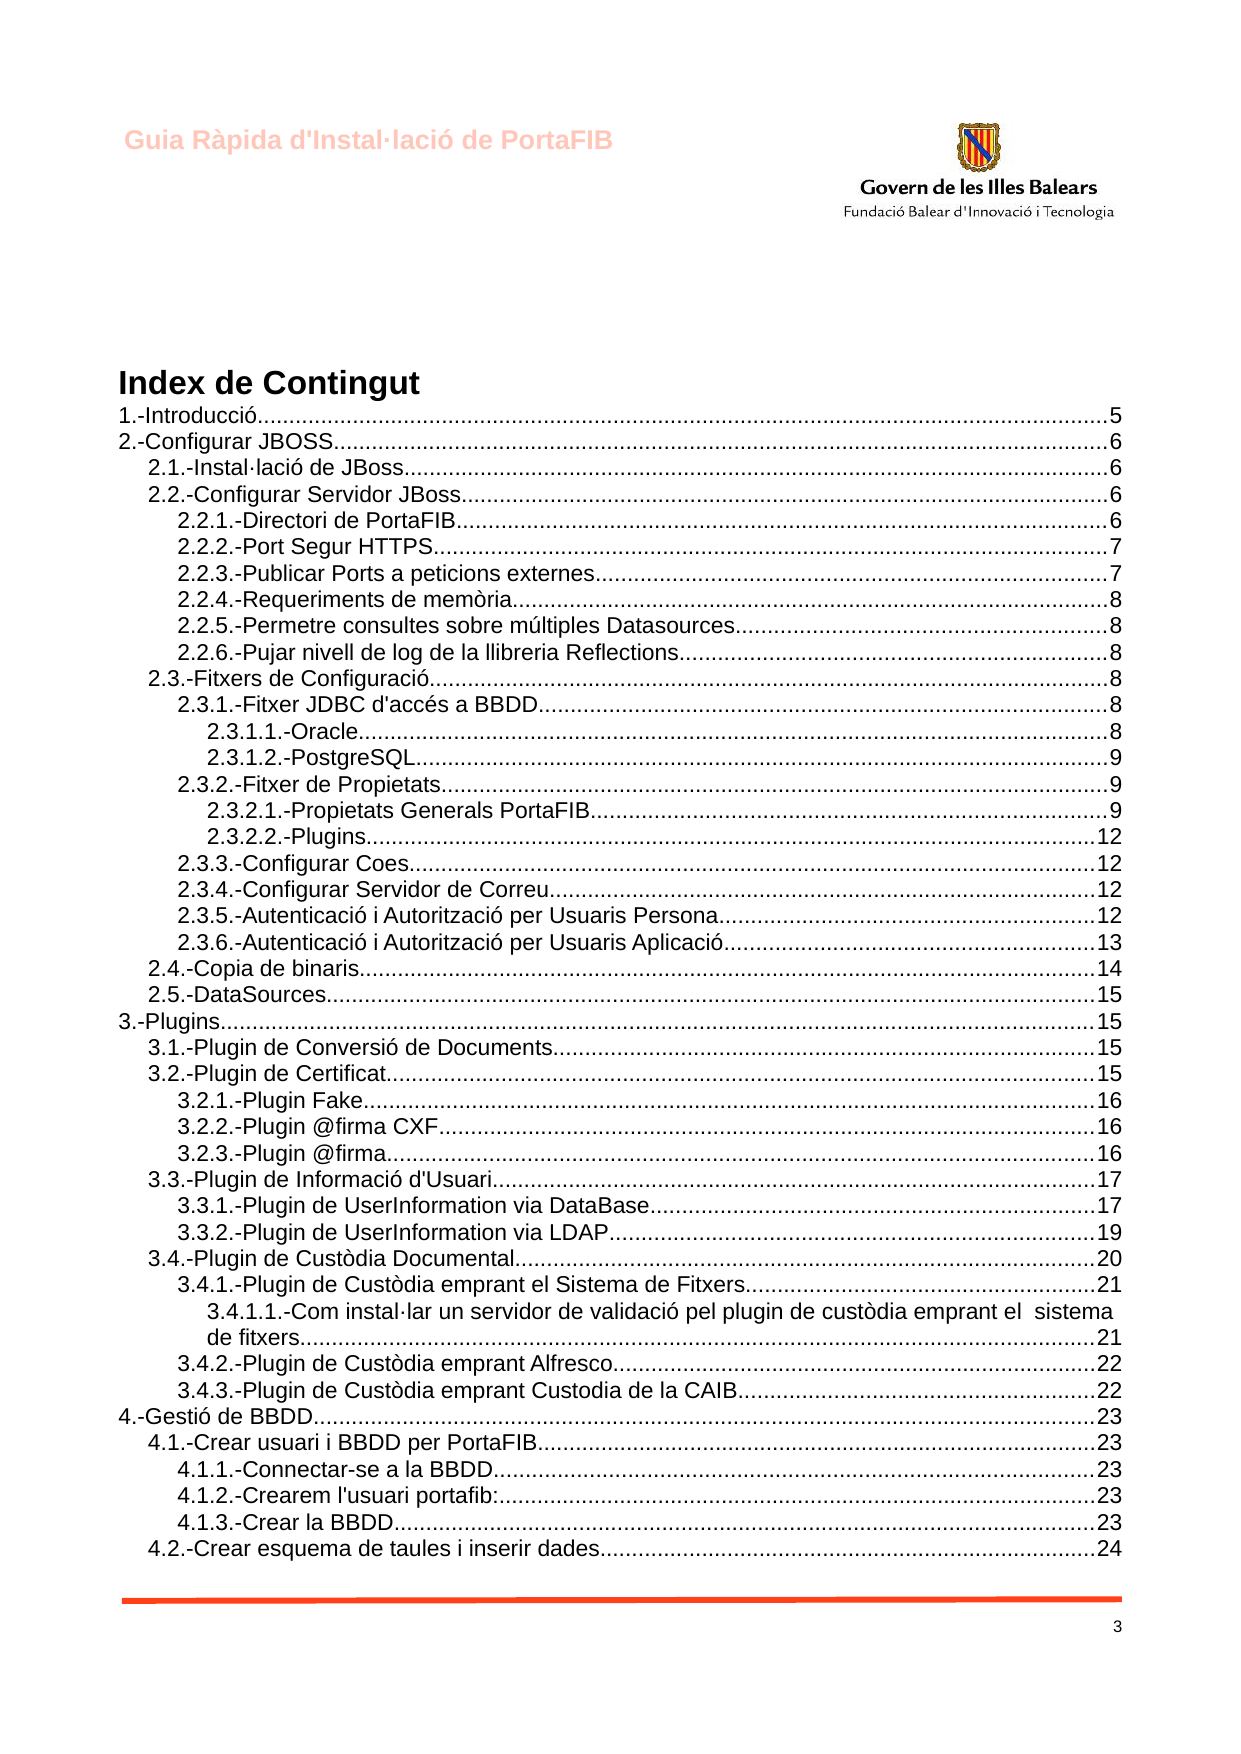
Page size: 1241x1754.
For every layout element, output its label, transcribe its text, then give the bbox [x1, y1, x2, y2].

subtitle Index de Contingut [118, 363, 1122, 402]
text 3.4.1.-Plugin de Custòdia emprant el Sistema de Fitxers 21 [177, 1271, 1122, 1298]
text 3.4.3.-Plugin de Custòdia emprant Custodia de la CAIB 22 [177, 1377, 1122, 1403]
text 2.5.-DataSources 15 [148, 981, 1122, 1008]
text 2.3.2.2.-Plugins 12 [207, 823, 1122, 849]
text 2.1.-Instal·lació de JBoss 6 [148, 454, 1122, 481]
text 4.1.1.-Connectar-se a la BBDD 23 [177, 1456, 1122, 1482]
text 2.3.5.-Autenticació i Autorització per Usuaris Persona 12 [177, 902, 1122, 929]
text 2.3.2.-Fitxer de Propietats 9 [177, 771, 1122, 797]
text 3.1.-Plugin de Conversió de Documents 15 [148, 1034, 1122, 1060]
text 2.3.4.-Configurar Servidor de Correu 12 [177, 876, 1122, 902]
text 2.3.3.-Configurar Coes 12 [177, 849, 1122, 876]
text 3.3.-Plugin de Informació d'Usuari 17 [148, 1166, 1122, 1192]
text 2.3.-Fitxers de Configuració 8 [148, 665, 1122, 691]
text 3.2.-Plugin de Certificat 15 [148, 1060, 1122, 1087]
text 2.2.-Configurar Servidor JBoss 6 [148, 481, 1122, 507]
text 2.2.3.-Publicar Ports a peticions externes 7 [177, 560, 1122, 586]
text 4.1.3.-Crear la BBDD 23 [177, 1508, 1122, 1535]
text 3.2.1.-Plugin Fake 16 [177, 1087, 1122, 1113]
text 2.3.1.2.-PostgreSQL 9 [207, 744, 1122, 771]
text 4.1.2.-Crearem l'usuari portafib: 23 [177, 1482, 1122, 1508]
text 4.2.-Crear esquema de taules i inserir dades 24 [148, 1535, 1122, 1561]
text 2.2.4.-Requeriments de memòria 8 [177, 586, 1122, 612]
text 1.-Introducció 5 [118, 402, 1122, 428]
text 4.1.-Crear usuari i BBDD per PortaFIB 23 [148, 1429, 1122, 1456]
text 3.2.3.-Plugin @firma 16 [177, 1139, 1122, 1166]
text 2.3.1.1.-Oracle 8 [207, 718, 1122, 744]
text 4.-Gestió de BBDD 23 [118, 1403, 1122, 1429]
text 2.4.-Copia de binaris 14 [148, 955, 1122, 981]
text 3.2.2.-Plugin @firma CXF 16 [177, 1113, 1122, 1139]
text 2.3.2.1.-Propietats Generals PortaFIB 9 [207, 797, 1122, 823]
text 2.2.5.-Permetre consultes sobre múltiples Datasources 8 [177, 612, 1122, 639]
picture [840, 123, 1117, 220]
text 2.-Configurar JBOSS 6 [118, 428, 1122, 454]
text 3.3.1.-Plugin de UserInformation via DataBase 17 [177, 1192, 1122, 1218]
text 2.3.6.-Autenticació i Autorització per Usuaris Aplicació 13 [177, 929, 1122, 955]
text 3.4.-Plugin de Custòdia Documental 20 [148, 1245, 1122, 1271]
text 2.2.1.-Directori de PortaFIB 6 [177, 507, 1122, 533]
text 3.4.1.1.-Com instal·lar un servidor de validació pel plugin de custòdia emprant el sistema de fitxers 21 [207, 1298, 1122, 1350]
text 3.-Plugins 15 [118, 1008, 1122, 1034]
text 3.3.2.-Plugin de UserInformation via LDAP 19 [177, 1218, 1122, 1245]
text 2.3.1.-Fitxer JDBC d'accés a BBDD 8 [177, 691, 1122, 718]
text 2.2.2.-Port Segur HTTPS 7 [177, 533, 1122, 560]
text 3.4.2.-Plugin de Custòdia emprant Alfresco 22 [177, 1350, 1122, 1377]
text 2.2.6.-Pujar nivell de log de la llibreria Reflections 8 [177, 639, 1122, 665]
